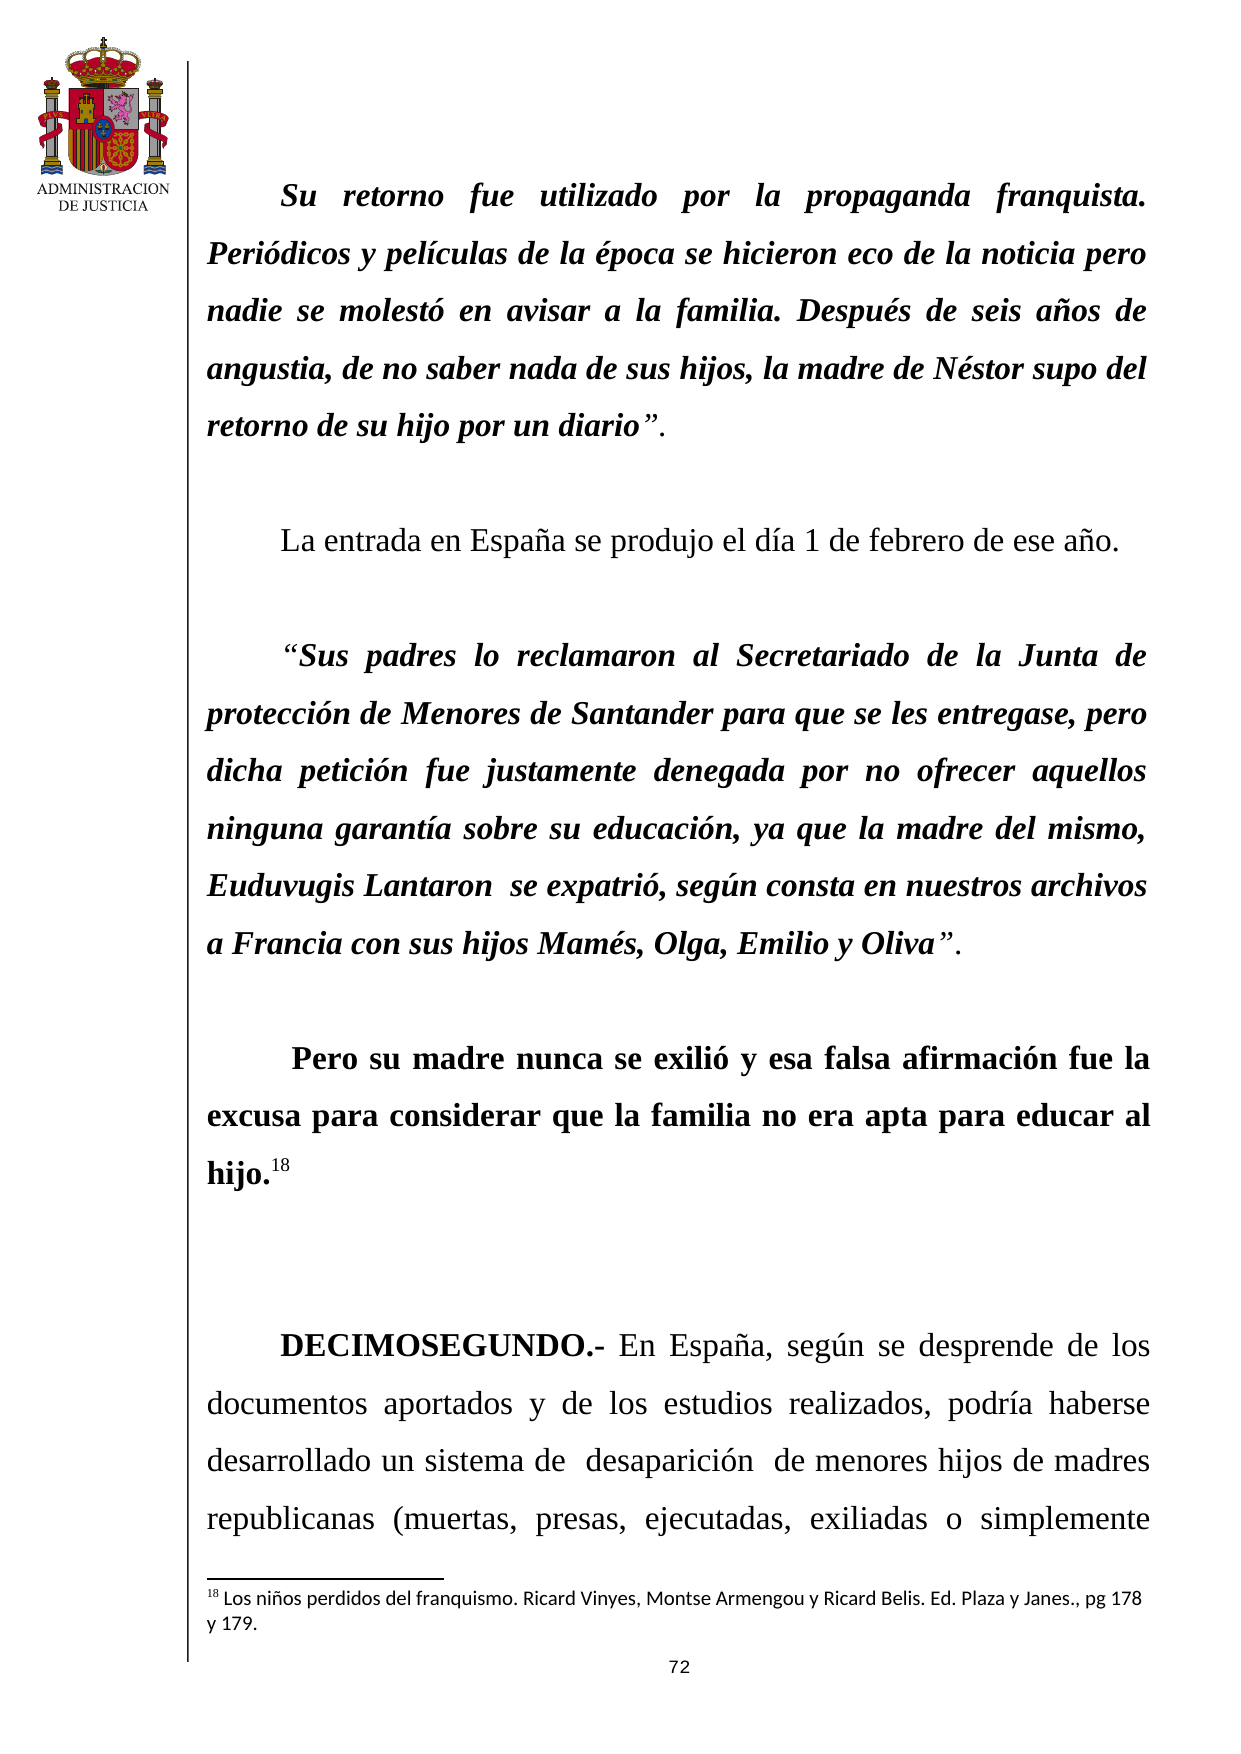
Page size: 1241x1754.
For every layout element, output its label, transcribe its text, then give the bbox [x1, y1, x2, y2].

text Los niños perdidos del franquismo. Ricard Vinyes, Montse Armengou y Ricard Belis. Ed. Plaza y Janes., pg 178 y 179. [207, 1585, 1152, 1636]
text DECIMOSEGUNDO.- En España, según se desprende de los documentos aportados y de los estudios realizados, podría haberse desarrollado un sistema de desaparición de menores hijos de madres republicanas (muertas, presas, ejecutadas, exiliadas o simplemente [207, 1326, 1152, 1536]
text La entrada en España se produjo el día 1 de febrero de ese año. [207, 521, 1152, 559]
text “Sus padres lo reclamaron al Secretariado de la Junta de protección de Menores de Santander para que se les entregase, pero dicha petición fue justamente denegada por no ofrecer aquellos ninguna garantía sobre su educación, ya que la madre del mismo, Euduvugis Lantaron se expatrió, según consta en nuestros archivos a Francia con sus hijos Mamés, Olga, Emilio y Oliva”. [207, 636, 1152, 961]
text Pero su madre nunca se exilió y esa falsa afirmación fue la excusa para considerar que la familia no era apta para educar al hijo. [207, 1038, 1152, 1191]
text Su retorno fue utilizado por la propaganda franquista. Periódicos y películas de la época se hicieron eco de la noticia pero nadie se molestó en avisar a la familia. Después de seis años de angustia, de no saber nada de sus hijos, la madre de Néstor supo del retorno de su hijo por un diario”. [207, 176, 1152, 444]
